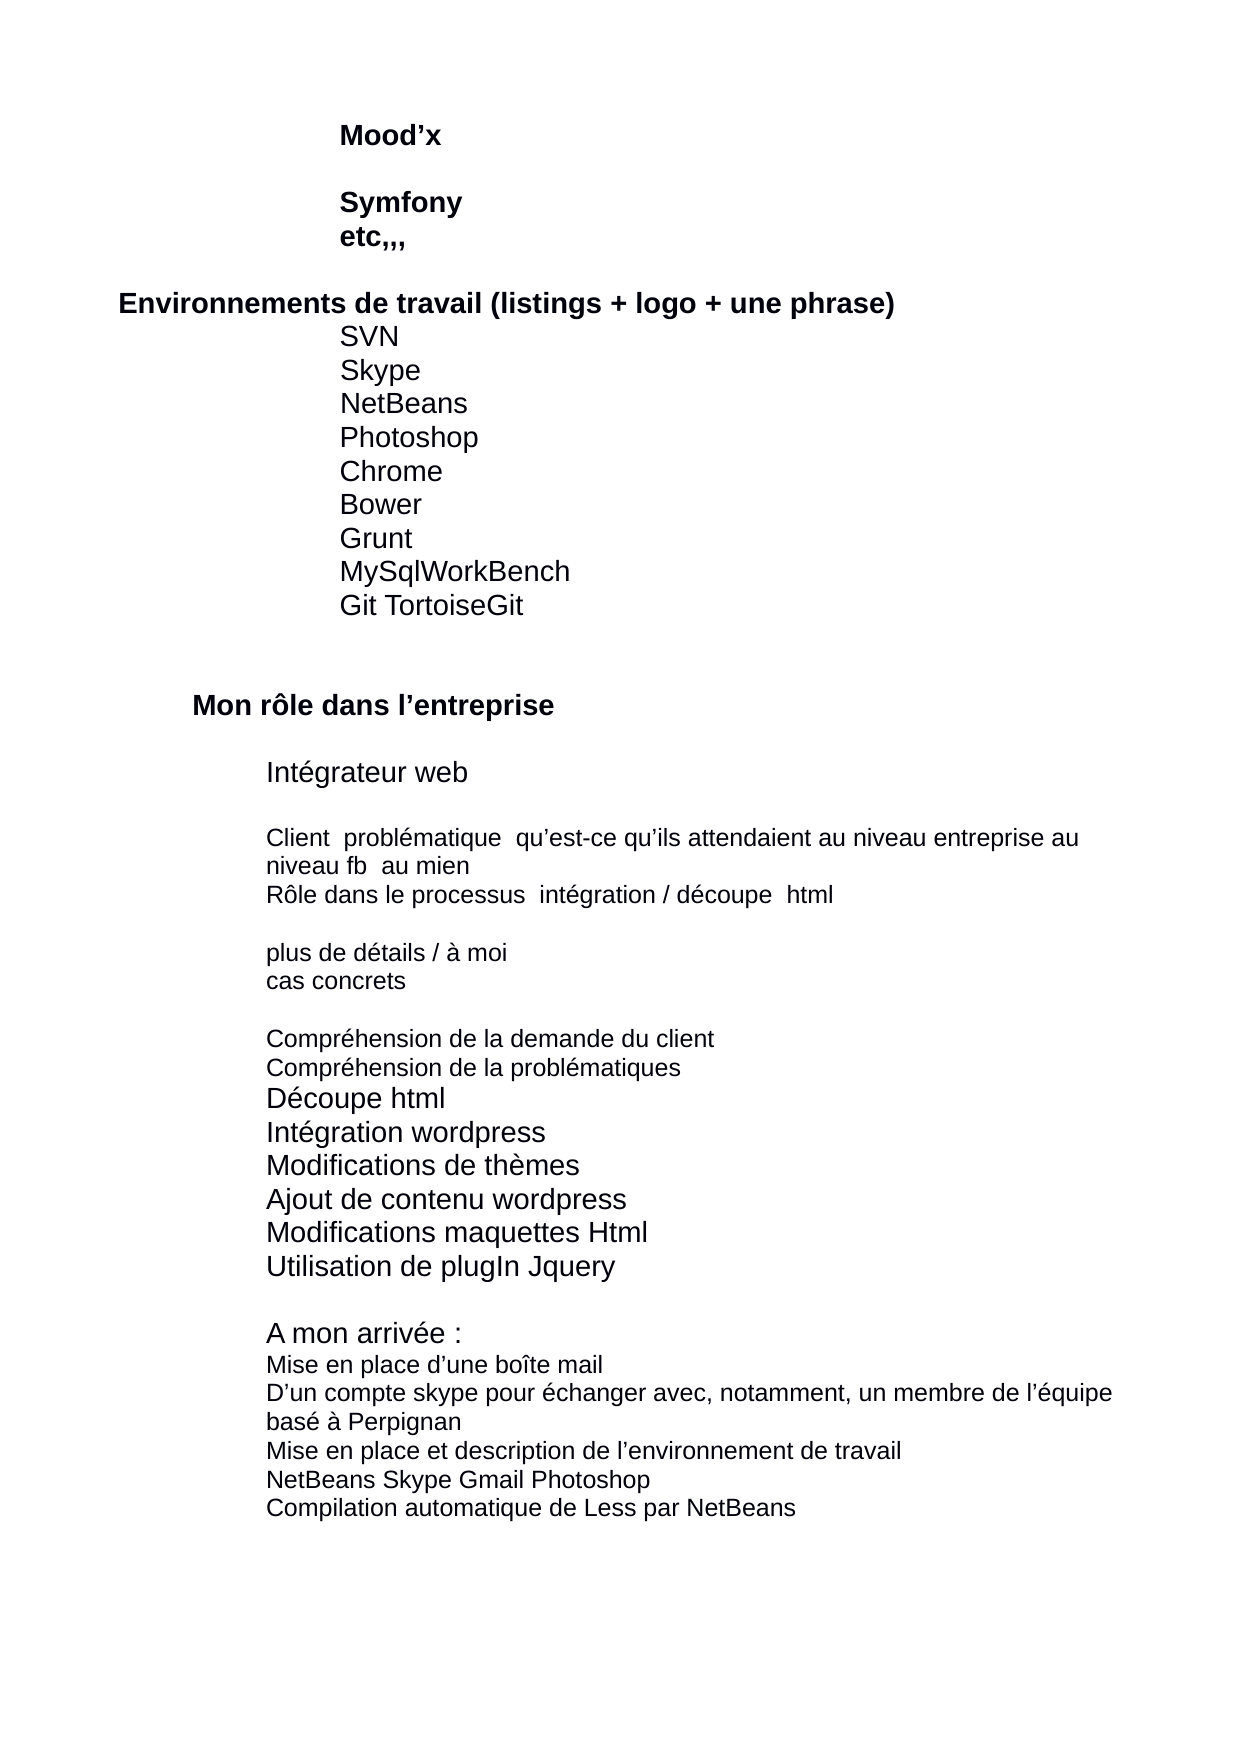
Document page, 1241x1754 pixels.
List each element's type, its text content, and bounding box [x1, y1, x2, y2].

text etc,,, [339, 219, 1122, 252]
text Mood’x [339, 118, 1122, 152]
text Skype [266, 353, 1122, 386]
text Environnements de travail (listings + logo + une phrase) [118, 286, 1122, 319]
text NetBeans Skype Gmail Photoshop [266, 1464, 1122, 1493]
text NetBeans [266, 386, 1122, 420]
text Compilation automatique de Less par NetBeans [266, 1493, 1122, 1522]
text Client problématique qu’est-ce qu’ils attendaient au niveau entreprise au niveau fb au mien [266, 822, 1122, 880]
text Compréhension de la problématiques [266, 1052, 1122, 1081]
text Mon rôle dans l’entreprise [118, 688, 1122, 722]
text Photoshop [266, 420, 1122, 453]
text MySqlWorkBench [266, 554, 1122, 588]
text Intégration wordpress [266, 1115, 1122, 1148]
text Rôle dans le processus intégration / découpe html [266, 880, 1122, 909]
text Ajout de contenu wordpress [266, 1182, 1122, 1215]
text A mon arrivée : [266, 1316, 1122, 1349]
text Intégrateur web [118, 755, 1122, 789]
text Modifications de thèmes [266, 1148, 1122, 1182]
text Utilisation de plugIn Jquery [266, 1249, 1122, 1282]
text Compréhension de la demande du client [266, 1024, 1122, 1052]
text Symfony [339, 185, 1122, 219]
text Mise en place et description de l’environnement de travail [266, 1436, 1122, 1464]
text D’un compte skype pour échanger avec, notamment, un membre de l’équipe basé à Perpignan [266, 1378, 1122, 1436]
text Bower [339, 487, 1122, 521]
text cas concrets [266, 966, 1122, 995]
text SVN [266, 319, 1122, 353]
text Mise en place d’une boîte mail [266, 1349, 1122, 1378]
text Git TortoiseGit [266, 588, 1122, 621]
text Chrome [266, 453, 1122, 487]
text Grunt [339, 521, 1122, 554]
text plus de détails / à moi [266, 937, 1122, 966]
text Découpe html [266, 1081, 1122, 1115]
text Modifications maquettes Html [266, 1215, 1122, 1249]
